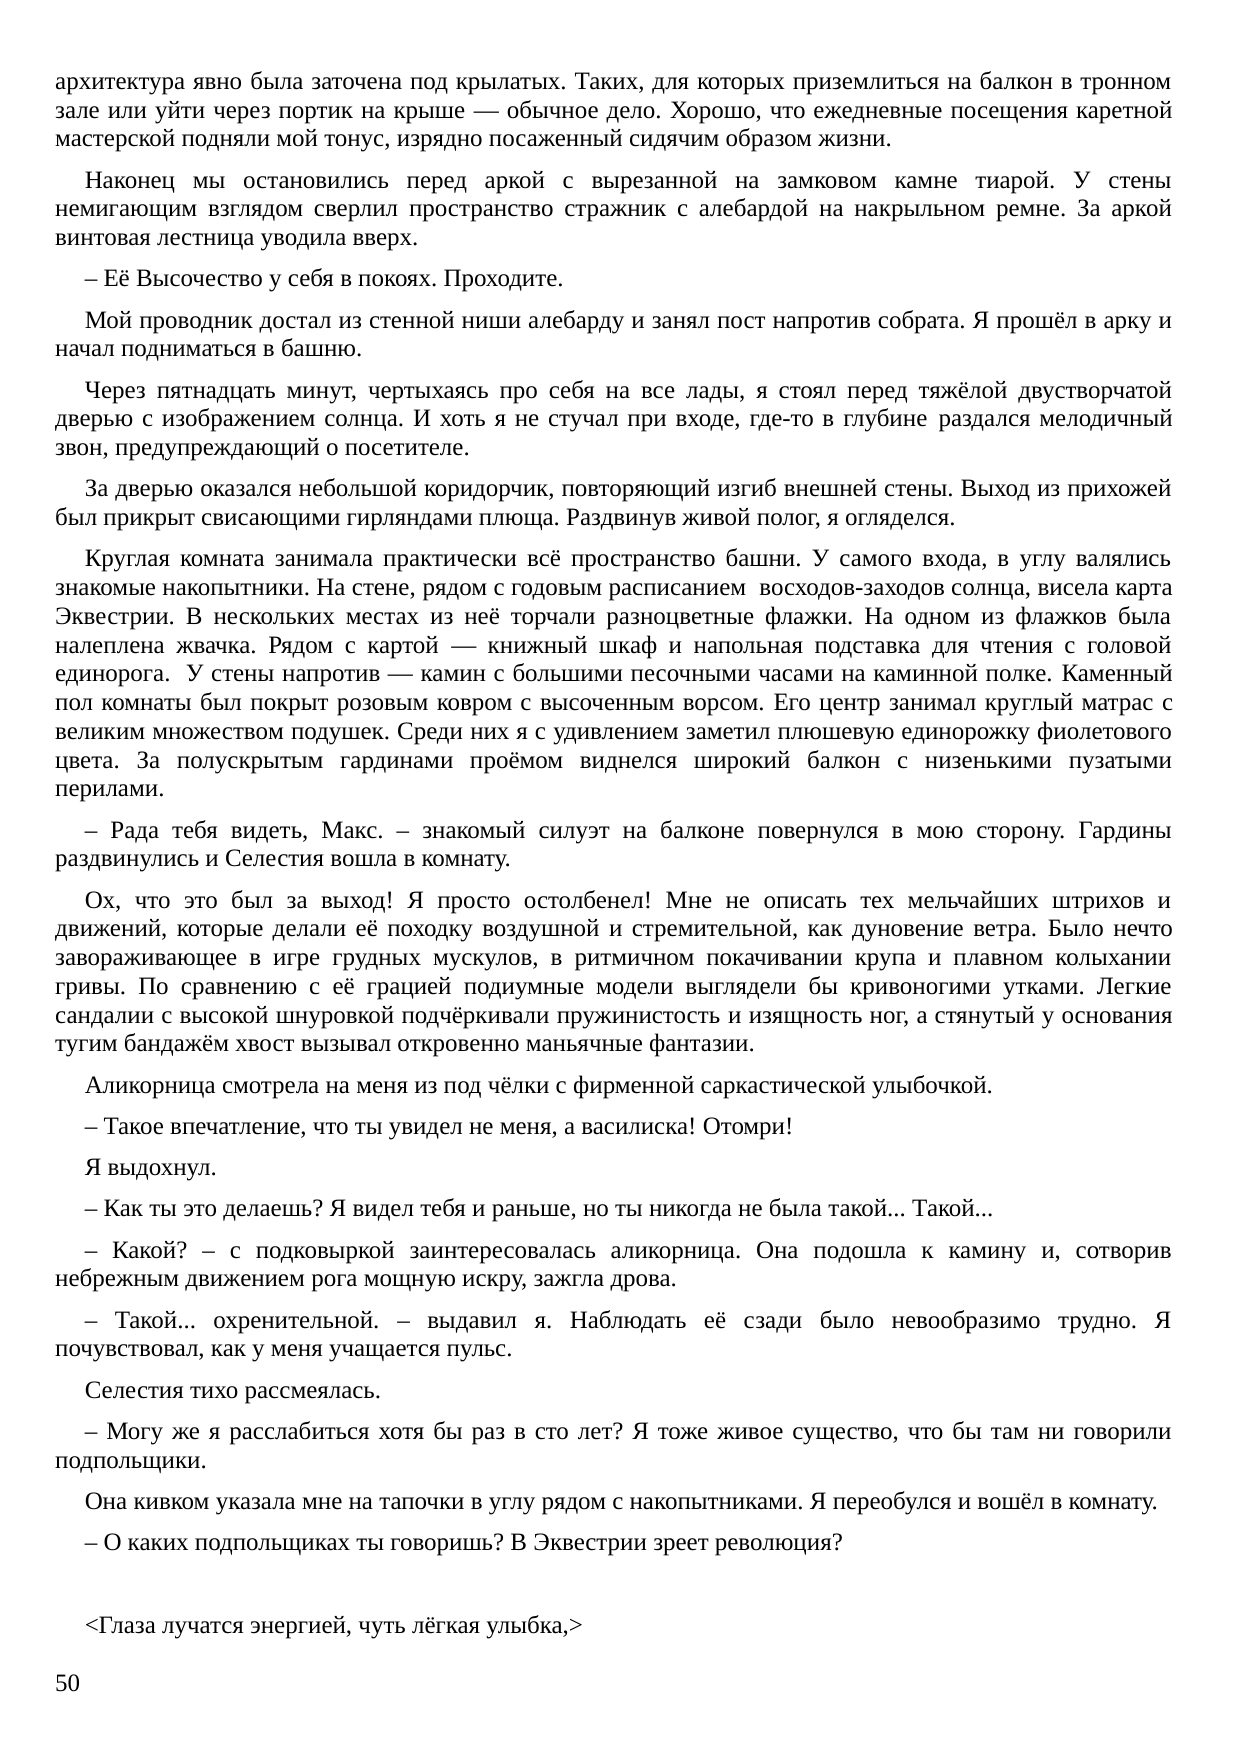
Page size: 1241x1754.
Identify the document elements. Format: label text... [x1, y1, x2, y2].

text – Такое впечатление, что ты увидел не меня, а василиска! Отомри! [55, 1111, 1173, 1140]
text – Как ты это делаешь? Я видел тебя и раньше, но ты никогда не была такой... Такой... [55, 1193, 1173, 1222]
text <Глаза лучатся энергией, чуть лёгкая улыбка,> [55, 1610, 1173, 1638]
text Через пятнадцать минут, чертыхаясь про себя на все лады, я стоял перед тяжёлой двустворчатой дверью с изображением солнца. И хоть я не стучал при входе, где-то в глубине раздался мелодичный звон, предупреждающий о посетителе. [55, 375, 1173, 461]
text Селестия тихо рассмеялась. [55, 1375, 1173, 1403]
text – Такой... охренительной. – выдавил я. Наблюдать её сзади было невообразимо трудно. Я почувствовал, как у меня учащается пульс. [55, 1305, 1173, 1362]
text – О каких подпольщиках ты говоришь? В Эквестрии зреет революция? [55, 1527, 1173, 1556]
text Аликорница смотрела на меня из под чёлки с фирменной саркастической улыбочкой. [55, 1070, 1173, 1098]
text – Рада тебя видеть, Макс. – знакомый силуэт на балконе повернулся в мою сторону. Гардины раздвинулись и Селестия вошла в комнату. [55, 815, 1173, 872]
text Она кивком указала мне на тапочки в углу рядом с накопытниками. Я переобулся и вошёл в комнату. [55, 1486, 1173, 1515]
text – Какой? – с подковыркой заинтересовалась аликорница. Она подошла к камину и, сотворив небрежным движением рога мощную искру, зажгла дрова. [55, 1235, 1173, 1292]
text За дверью оказался небольшой коридорчик, повторяющий изгиб внешней стены. Выход из прихожей был прикрыт свисающими гирляндами плюща. Раздвинув живой полог, я огляделся. [55, 473, 1173, 531]
text Я выдохнул. [55, 1152, 1173, 1181]
text Наконец мы остановились перед аркой с вырезанной на замковом камне тиарой. У стены немигающим взглядом сверлил пространство стражник с алебардой на накрыльном ремне. За аркой винтовая лестница уводила вверх. [55, 165, 1173, 251]
text Круглая комната занимала практически всё пространство башни. У самого входа, в углу валялись знакомые накопытники. На стене, рядом с годовым расписанием восходов-заходов солнца, висела карта Эквестрии. В нескольких местах из неё торчали разноцветные флажки. На одном из флажков была налеплена жвачка. Рядом с картой — книжный шкаф и напольная подставка для чтения с головой единорога. У стены напротив — камин с большими песочными часами на каминной полке. Каменный пол комнаты был покрыт розовым ковром с высоченным ворсом. Его центр занимал круглый матрас с великим множеством подушек. Среди них я с удивлением заметил плюшевую единорожку фиолетового цвета. За полускрытым гардинами проёмом виднелся широкий балкон с низенькими пузатыми перилами. [55, 543, 1173, 802]
text архитектура явно была заточена под крылатых. Таких, для которых приземлиться на балкон в тронном зале или уйти через портик на крыше — обычное дело. Хорошо, что ежедневные посещения каретной мастерской подняли мой тонус, изрядно посаженный сидячим образом жизни. [55, 66, 1173, 152]
text – Её Высочество у себя в покоях. Проходите. [55, 263, 1173, 292]
text Ох, что это был за выход! Я просто остолбенел! Мне не описать тех мельчайших штрихов и движений, которые делали её походку воздушной и стремительной, как дуновение ветра. Было нечто завораживающее в игре грудных мускулов, в ритмичном покачивании крупа и плавном колыхании гривы. По сравнению с её грацией подиумные модели выглядели бы кривоногими утками. Легкие сандалии с высокой шнуровкой подчёркивали пружинистость и изящность ног, а стянутый у основания тугим бандажём хвост вызывал откровенно маньячные фантазии. [55, 885, 1173, 1057]
text Мой проводник достал из стенной ниши алебарду и занял пост напротив собрата. Я прошёл в арку и начал подниматься в башню. [55, 305, 1173, 362]
text – Могу же я расслабиться хотя бы раз в сто лет? Я тоже живое существо, что бы там ни говорили подпольщики. [55, 1416, 1173, 1473]
